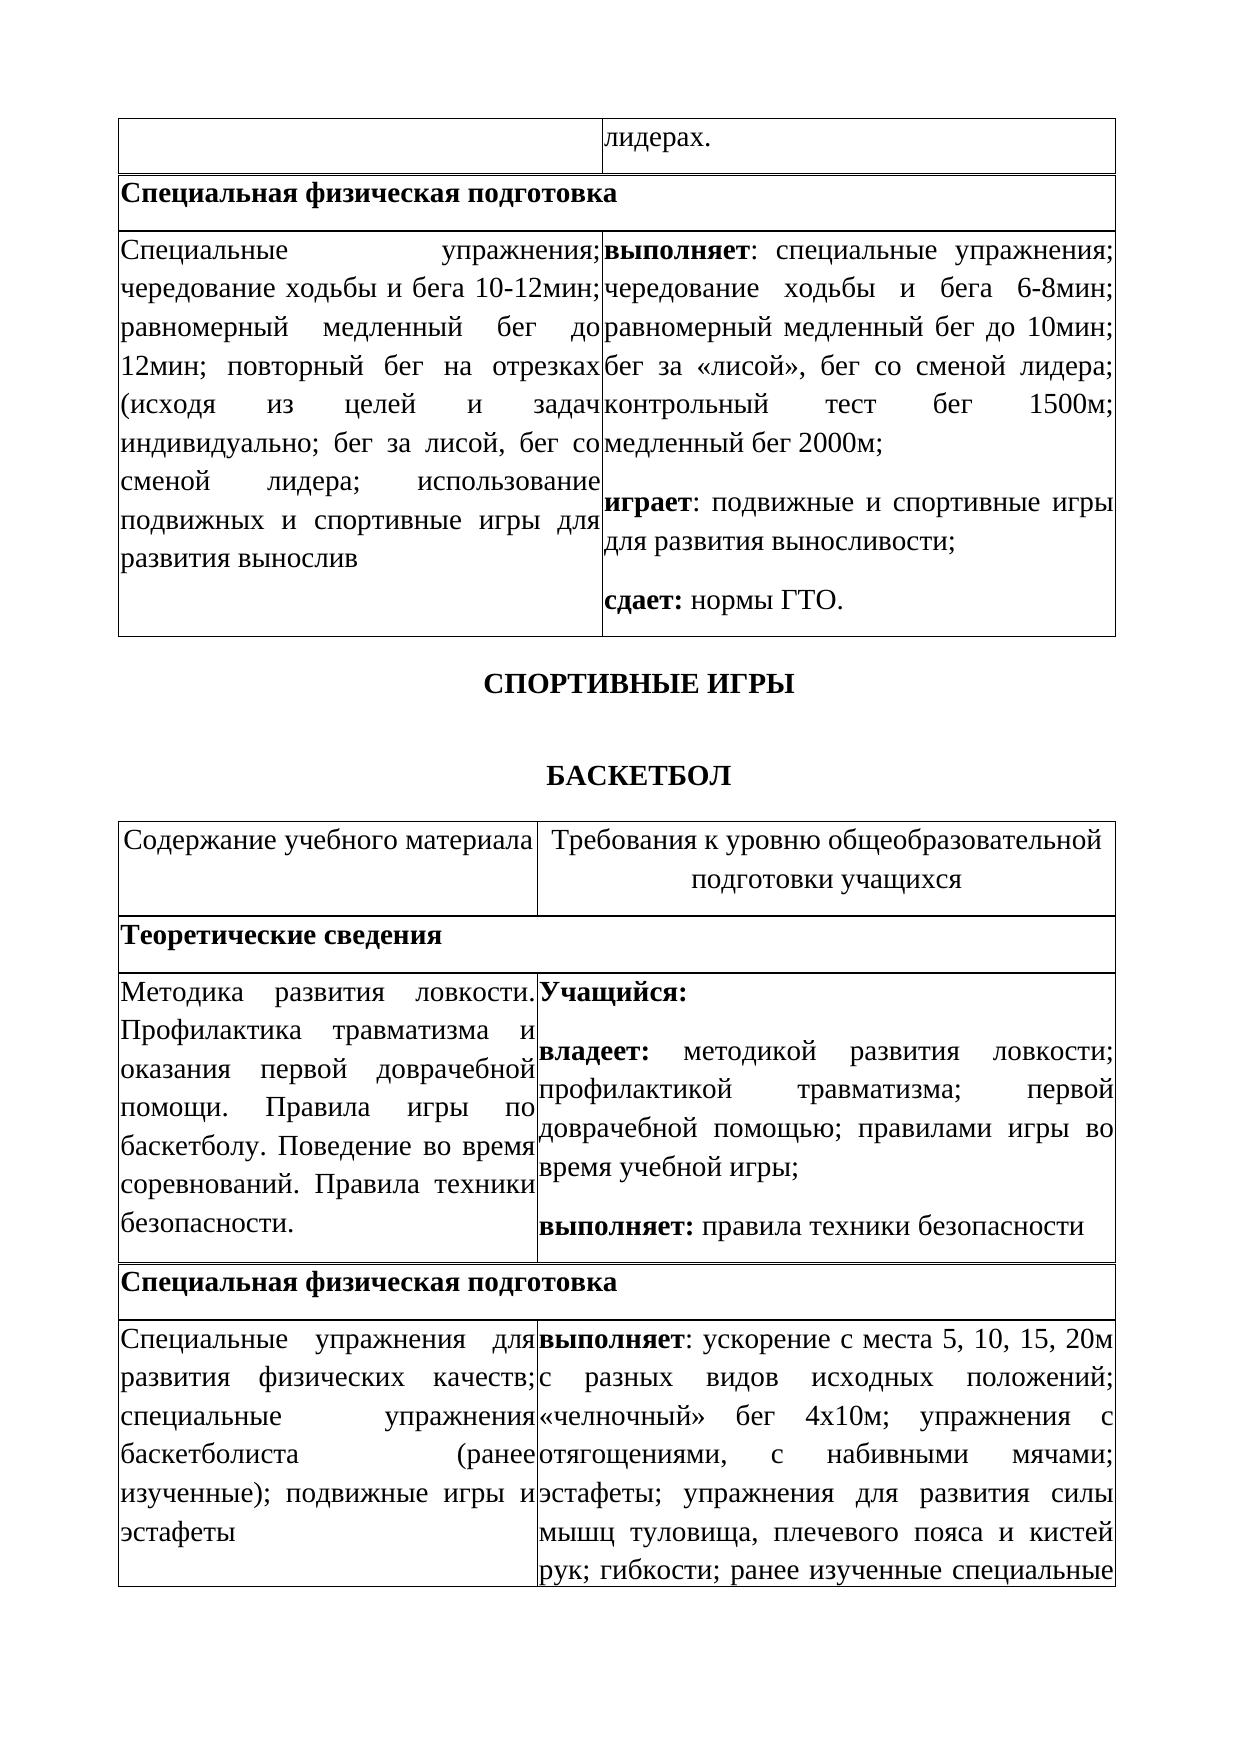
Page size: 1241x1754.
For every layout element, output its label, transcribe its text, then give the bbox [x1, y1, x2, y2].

table_cell Методика развития ловкости. Профилактика травматизма и оказания первой доврачебной помощи. Правила игры по баскетболу. Поведение во время соревнований. Правила техники безопасности. [119, 974, 537, 1262]
text СПОРТИВНЫЕ ИГРЫ [156, 667, 1122, 700]
text БАСКЕТБОЛ [156, 758, 1122, 792]
table_cell [119, 119, 602, 173]
table_cell Специальные упражнения; чередование ходьбы и бега 10-12мин; равномерный медленный бег до 12мин; повторный бег на отрезках (исходя из целей и задач индивидуально; бег за лисой, бег со сменой лидера; использование подвижных и спортивные игры для развития вынослив [119, 232, 602, 636]
table_cell Учащийся: владеет: методикой развития ловкости; профилактикой травматизма; первой доврачебной помощью; правилами игры во время учебной игры; выполняет: правила техники безопасности [538, 974, 1115, 1262]
table_cell Специальная физическая подготовка [119, 176, 1115, 230]
table_cell Специальные упражнения для развития физических качеств; специальные упражнения баскетболиста (ранее изученные); подвижные игры и эстафеты [119, 1321, 537, 1586]
table_header Содержание учебного материала [119, 822, 537, 915]
table_cell лидерах. [603, 119, 1115, 173]
table_cell Теоретические сведения [119, 917, 1115, 972]
table_cell выполняет: специальные упражнения; чередование ходьбы и бега 6-8мин; равномерный медленный бег до 10мин; бег за «лисой», бег со сменой лидера; контрольный тест бег 1500м; медленный бег 2000м; играет: подвижные и спортивные игры для развития выносливости; сдает: нормы ГТО. [603, 232, 1115, 636]
table_header Требования к уровню общеобразовательной подготовки учащихся [538, 822, 1115, 915]
table_cell Специальная физическая подготовка [119, 1265, 1115, 1319]
table_cell выполняет: ускорение с места 5, 10, 15, 20м с разных видов исходных положений; «челночный» бег 4х10м; упражнения с отягощениями, с набивными мячами; эстафеты; упражнения для развития силы мышц туловища, плечевого пояса и кистей рук; гибкости; ранее изученные специальные [538, 1321, 1115, 1586]
